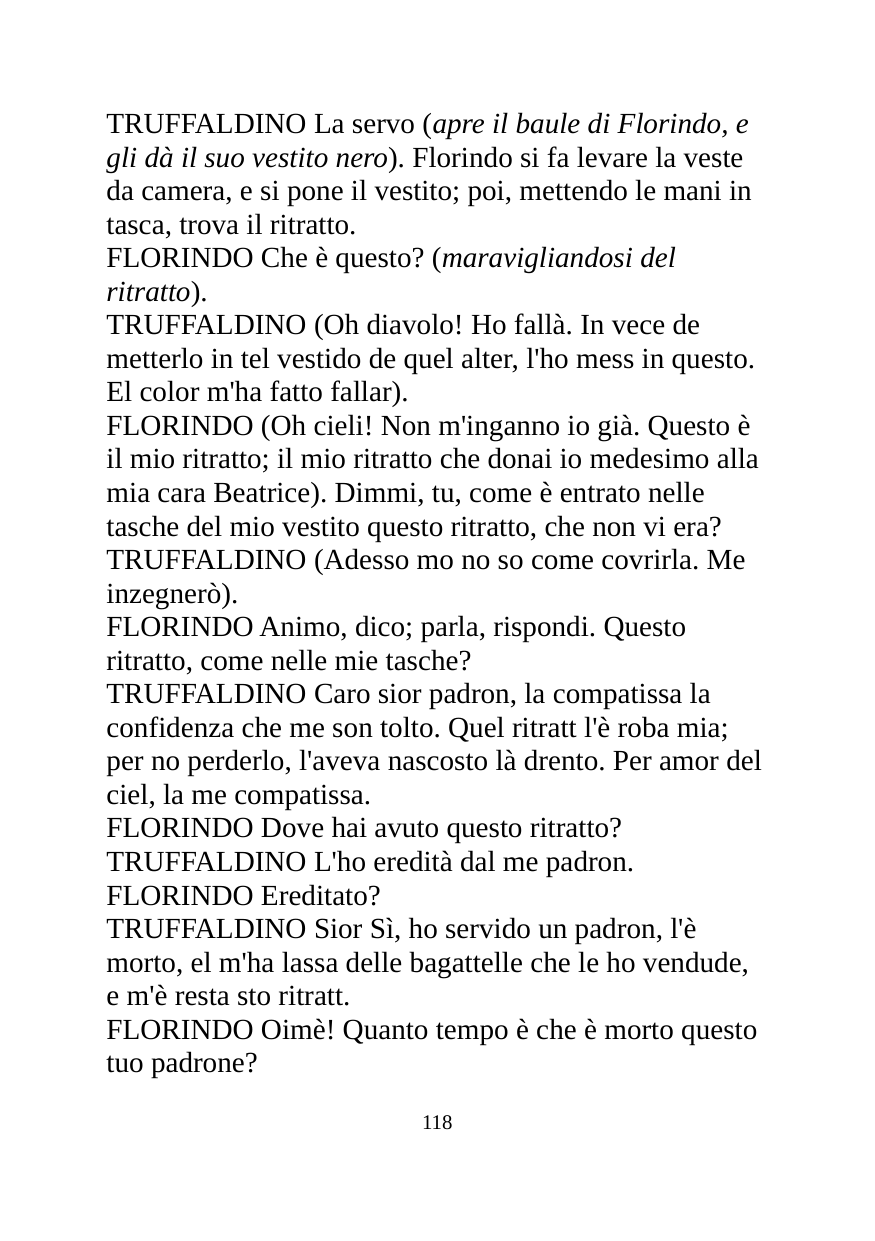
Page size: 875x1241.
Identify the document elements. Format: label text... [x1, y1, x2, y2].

text FLORINDO Ereditato? [106, 878, 768, 911]
text TRUFFALDINO La servo (apre il baule di Florindo, e gli dà il suo vestito nero). Florindo si fa levare la veste da camera, e si pone il vestito; poi, mettendo le mani in tasca, trova il ritratto. [106, 106, 768, 240]
text FLORINDO Animo, dico; parla, rispondi. Questo ritratto, come nelle mie tasche? [106, 609, 768, 676]
text TRUFFALDINO L'ho eredità dal me padron. [106, 844, 768, 878]
text FLORINDO Oimè! Quanto tempo è che è morto questo tuo padrone? [106, 1012, 768, 1079]
text TRUFFALDINO (Adesso mo no so come covrirla. Me inzegnerò). [106, 542, 768, 609]
text TRUFFALDINO Sior Sì, ho servido un padron, l'è morto, el m'ha lassa delle bagattelle che le ho vendude, e m'è resta sto ritratt. [106, 911, 768, 1012]
text FLORINDO (Oh cieli! Non m'inganno io già. Questo è il mio ritratto; il mio ritratto che donai io medesimo alla mia cara Beatrice). Dimmi, tu, come è entrato nelle tasche del mio vestito questo ritratto, che non vi era? [106, 408, 768, 542]
text FLORINDO Che è questo? (maravigliandosi del ritratto). [106, 240, 768, 307]
text TRUFFALDINO (Oh diavolo! Ho fallà. In vece de metterlo in tel vestido de quel alter, l'ho mess in questo. El color m'ha fatto fallar). [106, 307, 768, 408]
text FLORINDO Dove hai avuto questo ritratto? [106, 811, 768, 844]
text TRUFFALDINO Caro sior padron, la compatissa la confidenza che me son tolto. Quel ritratt l'è roba mia; per no perderlo, l'aveva nascosto là drento. Per amor del ciel, la me compatissa. [106, 676, 768, 811]
